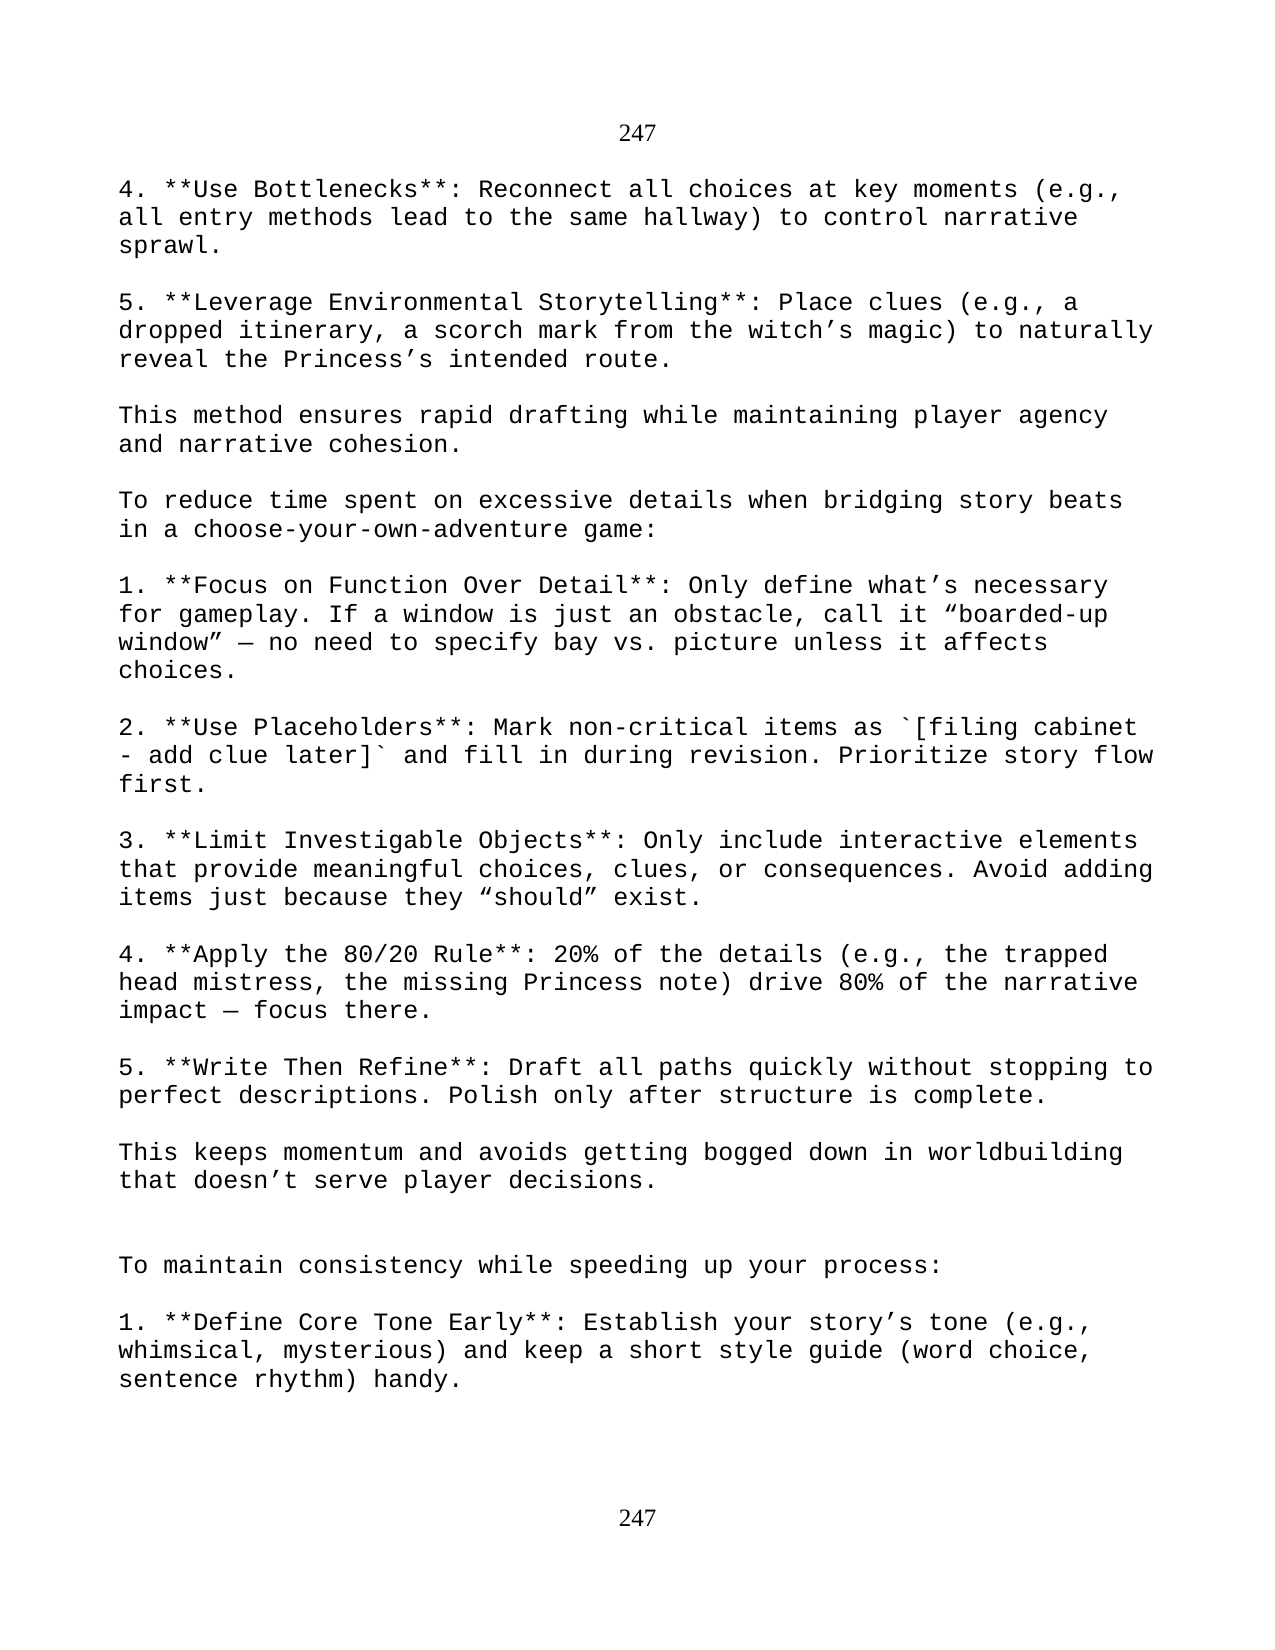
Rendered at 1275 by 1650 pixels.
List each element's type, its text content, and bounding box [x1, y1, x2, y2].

text 5. **Leverage Environmental Storytelling**: Place clues (e.g., a dropped itinerary, a scorch mark from the witch’s magic) to naturally reveal the Princess’s intended route. [118, 290, 1157, 375]
text This method ensures rapid drafting while maintaining player agency and narrative cohesion. [118, 403, 1157, 460]
text 2. **Use Placeholders**: Mark non-critical items as `[filing cabinet - add clue later]` and fill in during revision. Prioritize story flow first. [118, 715, 1157, 800]
text 4. **Apply the 80/20 Rule**: 20% of the details (e.g., the trapped head mistress, the missing Princess note) drive 80% of the narrative impact — focus there. [118, 941, 1157, 1026]
text 1. **Focus on Function Over Detail**: Only define what’s necessary for gameplay. If a window is just an obstacle, call it “boarded-up window” — no need to specify bay vs. picture unless it affects choices. [118, 573, 1157, 686]
text This keeps momentum and avoids getting bogged down in worldbuilding that doesn’t serve player decisions. [118, 1140, 1157, 1196]
text To reduce time spent on excessive details when bridging story beats in a choose-your-own-adventure game: [118, 488, 1157, 545]
text 1. **Define Core Tone Early**: Establish your story’s tone (e.g., whimsical, mysterious) and keep a short style guide (word choice, sentence rhythm) handy. [118, 1310, 1157, 1395]
text 4. **Use Bottlenecks**: Reconnect all choices at key moments (e.g., all entry methods lead to the same hallway) to control narrative sprawl. [118, 176, 1157, 261]
text 3. **Limit Investigable Objects**: Only include interactive elements that provide meaningful choices, clues, or consequences. Avoid adding items just because they “should” exist. [118, 828, 1157, 913]
text To maintain consistency while speeding up your process: [118, 1253, 1157, 1281]
text 5. **Write Then Refine**: Draft all paths quickly without stopping to perfect descriptions. Polish only after structure is complete. [118, 1055, 1157, 1111]
